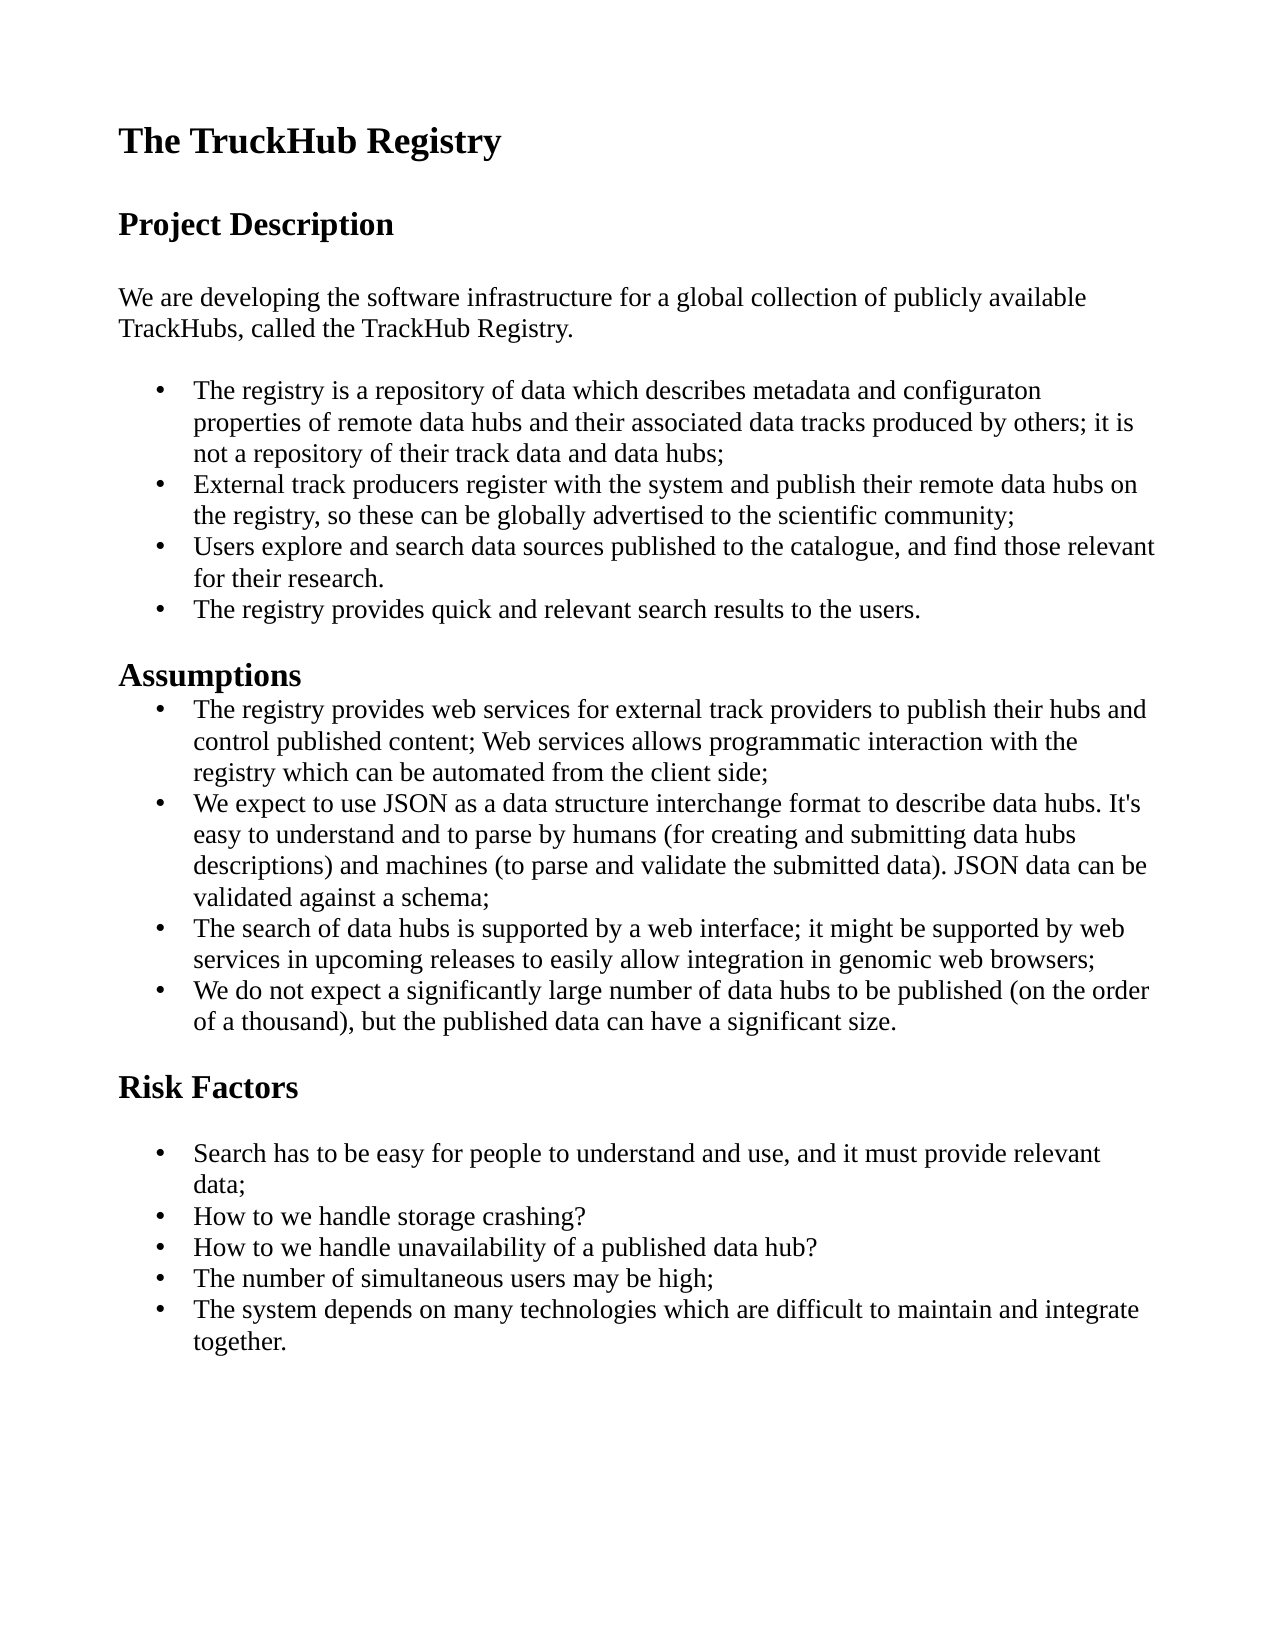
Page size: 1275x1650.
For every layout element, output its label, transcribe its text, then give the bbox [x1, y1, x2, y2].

list The number of simultaneous users may be high; [156, 1262, 1157, 1293]
list The search of data hubs is supported by a web interface; it might be supported by web services in upcoming releases to easily allow integration in genomic web browsers; [156, 912, 1157, 974]
list We expect to use JSON as a data structure interchange format to describe data hubs. It's easy to understand and to parse by humans (for creating and submitting data hubs descriptions) and machines (to parse and validate the submitted data). JSON data can be validated against a schema; [156, 787, 1157, 912]
list Users explore and search data sources published to the catalogue, and find those relevant for their research. [156, 530, 1157, 593]
text The TruckHub Registry [118, 118, 1157, 161]
list The system depends on many technologies which are difficult to maintain and integrate together. [156, 1293, 1157, 1356]
list We do not expect a significantly large number of data hubs to be published (on the order of a thousand), but the published data can have a significant size. [156, 974, 1157, 1037]
list The registry is a repository of data which describes metadata and configuraton properties of remote data hubs and their associated data tracks produced by others; it is not a repository of their track data and data hubs; [156, 374, 1157, 468]
list Search has to be easy for people to understand and use, and it must provide relevant data; [156, 1137, 1157, 1199]
text Assumptions [118, 655, 1157, 693]
list How to we handle unavailability of a published data hub? [156, 1231, 1157, 1262]
list The registry provides web services for external track providers to publish their hubs and control published content; Web services allows programmatic interaction with the registry which can be automated from the client side; [156, 693, 1157, 787]
text Project Description [118, 204, 1157, 243]
list The registry provides quick and relevant search results to the users. [156, 593, 1157, 624]
list External track producers register with the system and publish their remote data hubs on the registry, so these can be globally advertised to the scientific community; [156, 468, 1157, 530]
text Risk Factors [118, 1068, 1157, 1106]
text We are developing the software infrastructure for a global collection of publicly available TrackHubs, called the TrackHub Registry. [118, 281, 1157, 343]
list How to we handle storage crashing? [156, 1199, 1157, 1231]
